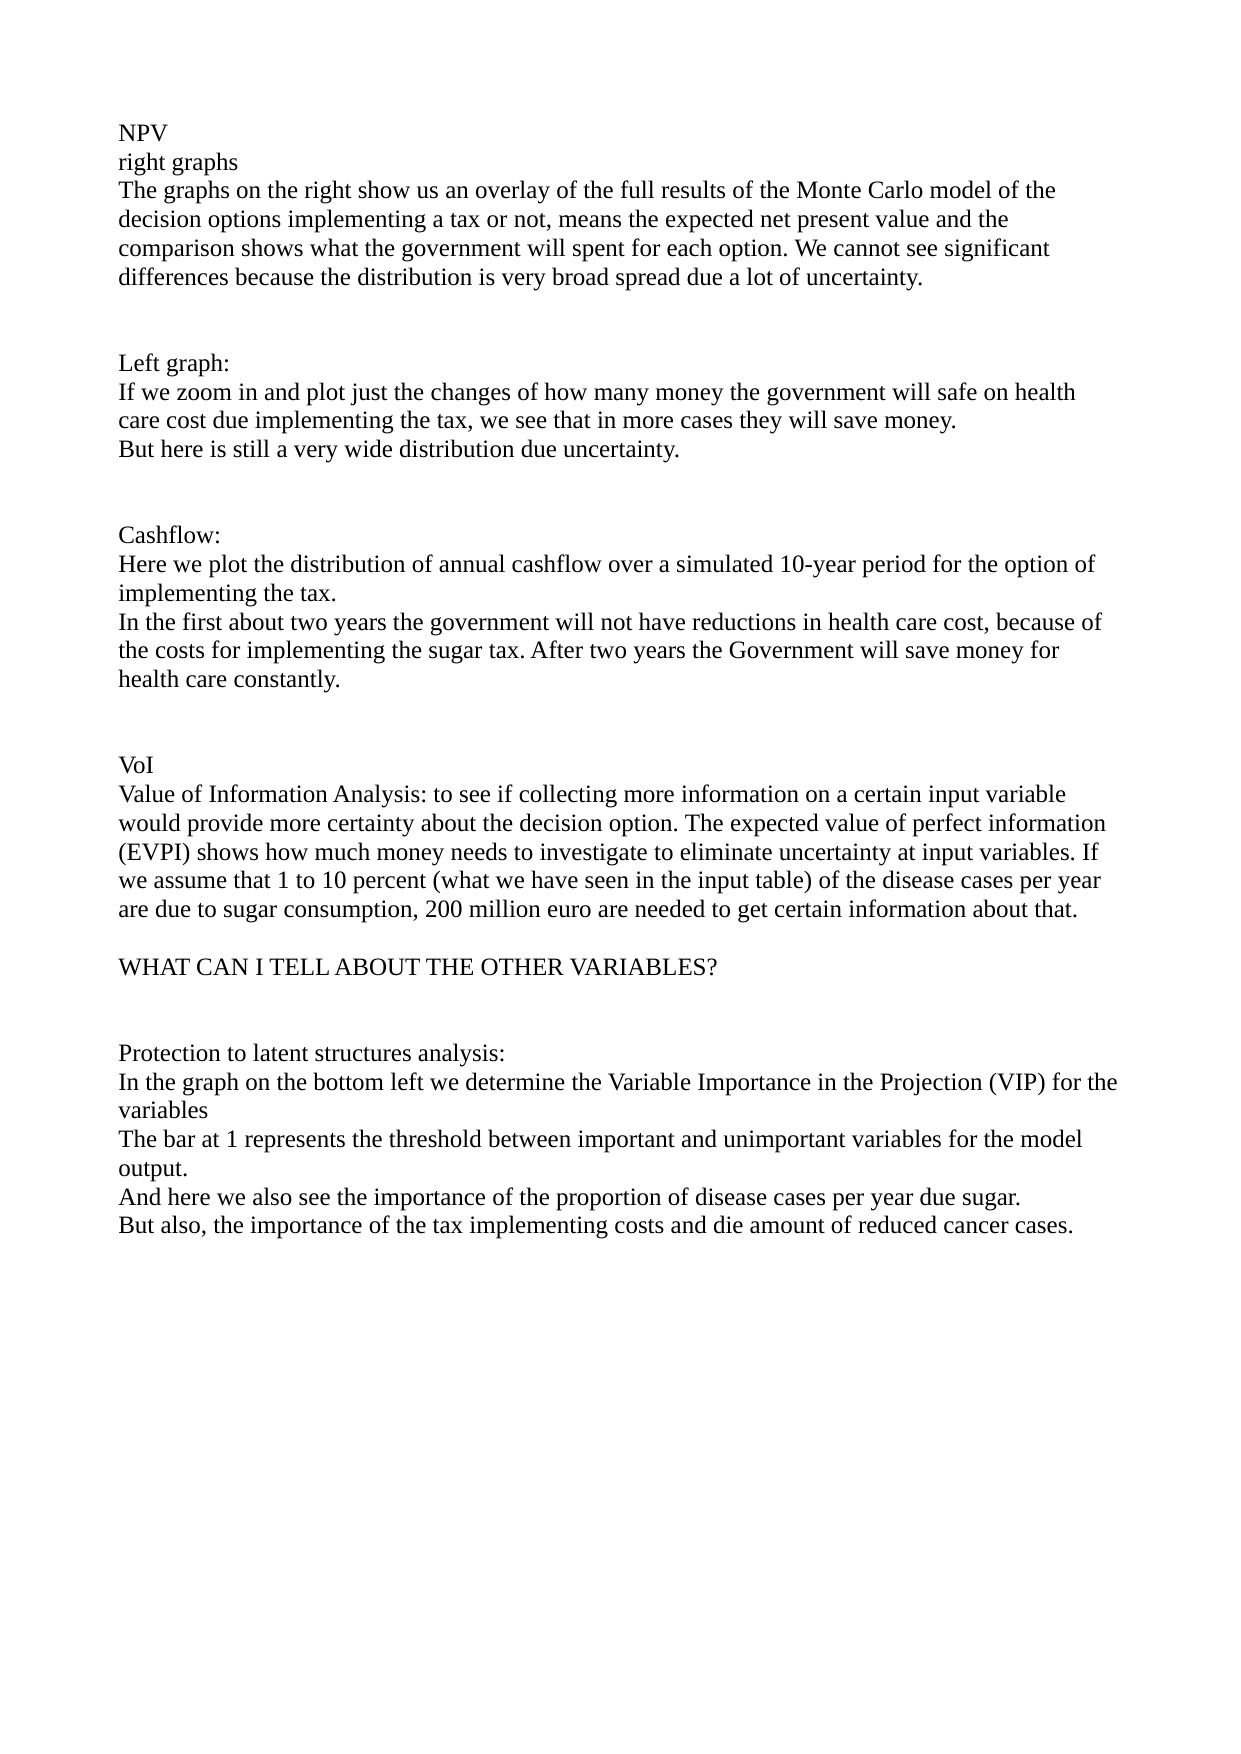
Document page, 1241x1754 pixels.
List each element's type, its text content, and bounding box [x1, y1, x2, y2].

text Value of Information Analysis: to see if collecting more information on a certain input variable would provide more certainty about the decision option. The expected value of perfect information (EVPI) shows how much money needs to investigate to eliminate uncertainty at input variables. If we assume that 1 to 10 percent (what we have seen in the input table) of the disease cases per year are due to sugar consumption, 200 million euro are needed to get certain information about that. [118, 779, 1122, 923]
text And here we also see the importance of the proportion of disease cases per year due sugar. [118, 1182, 1122, 1211]
text Left graph: [118, 348, 1122, 377]
text Here we plot the distribution of annual cashflow over a simulated 10-year period for the option of implementing the tax. [118, 549, 1122, 607]
text But also, the importance of the tax implementing costs and die amount of reduced cancer cases. [118, 1211, 1122, 1239]
text In the first about two years the government will not have reductions in health care cost, because of the costs for implementing the sugar tax. After two years the Government will save money for health care constantly. [118, 607, 1122, 693]
text NPV [118, 118, 1122, 147]
text The graphs on the right show us an overlay of the full results of the Monte Carlo model of the decision options implementing a tax or not, means the expected net present value and the comparison shows what the government will spent for each option. We cannot see significant differences because the distribution is very broad spread due a lot of uncertainty. [118, 176, 1122, 291]
text WHAT CAN I TELL ABOUT THE OTHER VARIABLES? [118, 952, 1122, 981]
text Cashflow: [118, 521, 1122, 549]
text If we zoom in and plot just the changes of how many money the government will safe on health care cost due implementing the tax, we see that in more cases they will save money. [118, 377, 1122, 434]
text Protection to latent structures analysis: [118, 1038, 1122, 1067]
text The bar at 1 represents the threshold between important and unimportant variables for the model output. [118, 1124, 1122, 1182]
text right graphs [118, 147, 1122, 176]
text But here is still a very wide distribution due uncertainty. [118, 434, 1122, 463]
text VoI [118, 751, 1122, 779]
text In the graph on the bottom left we determine the Variable Importance in the Projection (VIP) for the variables [118, 1067, 1122, 1124]
